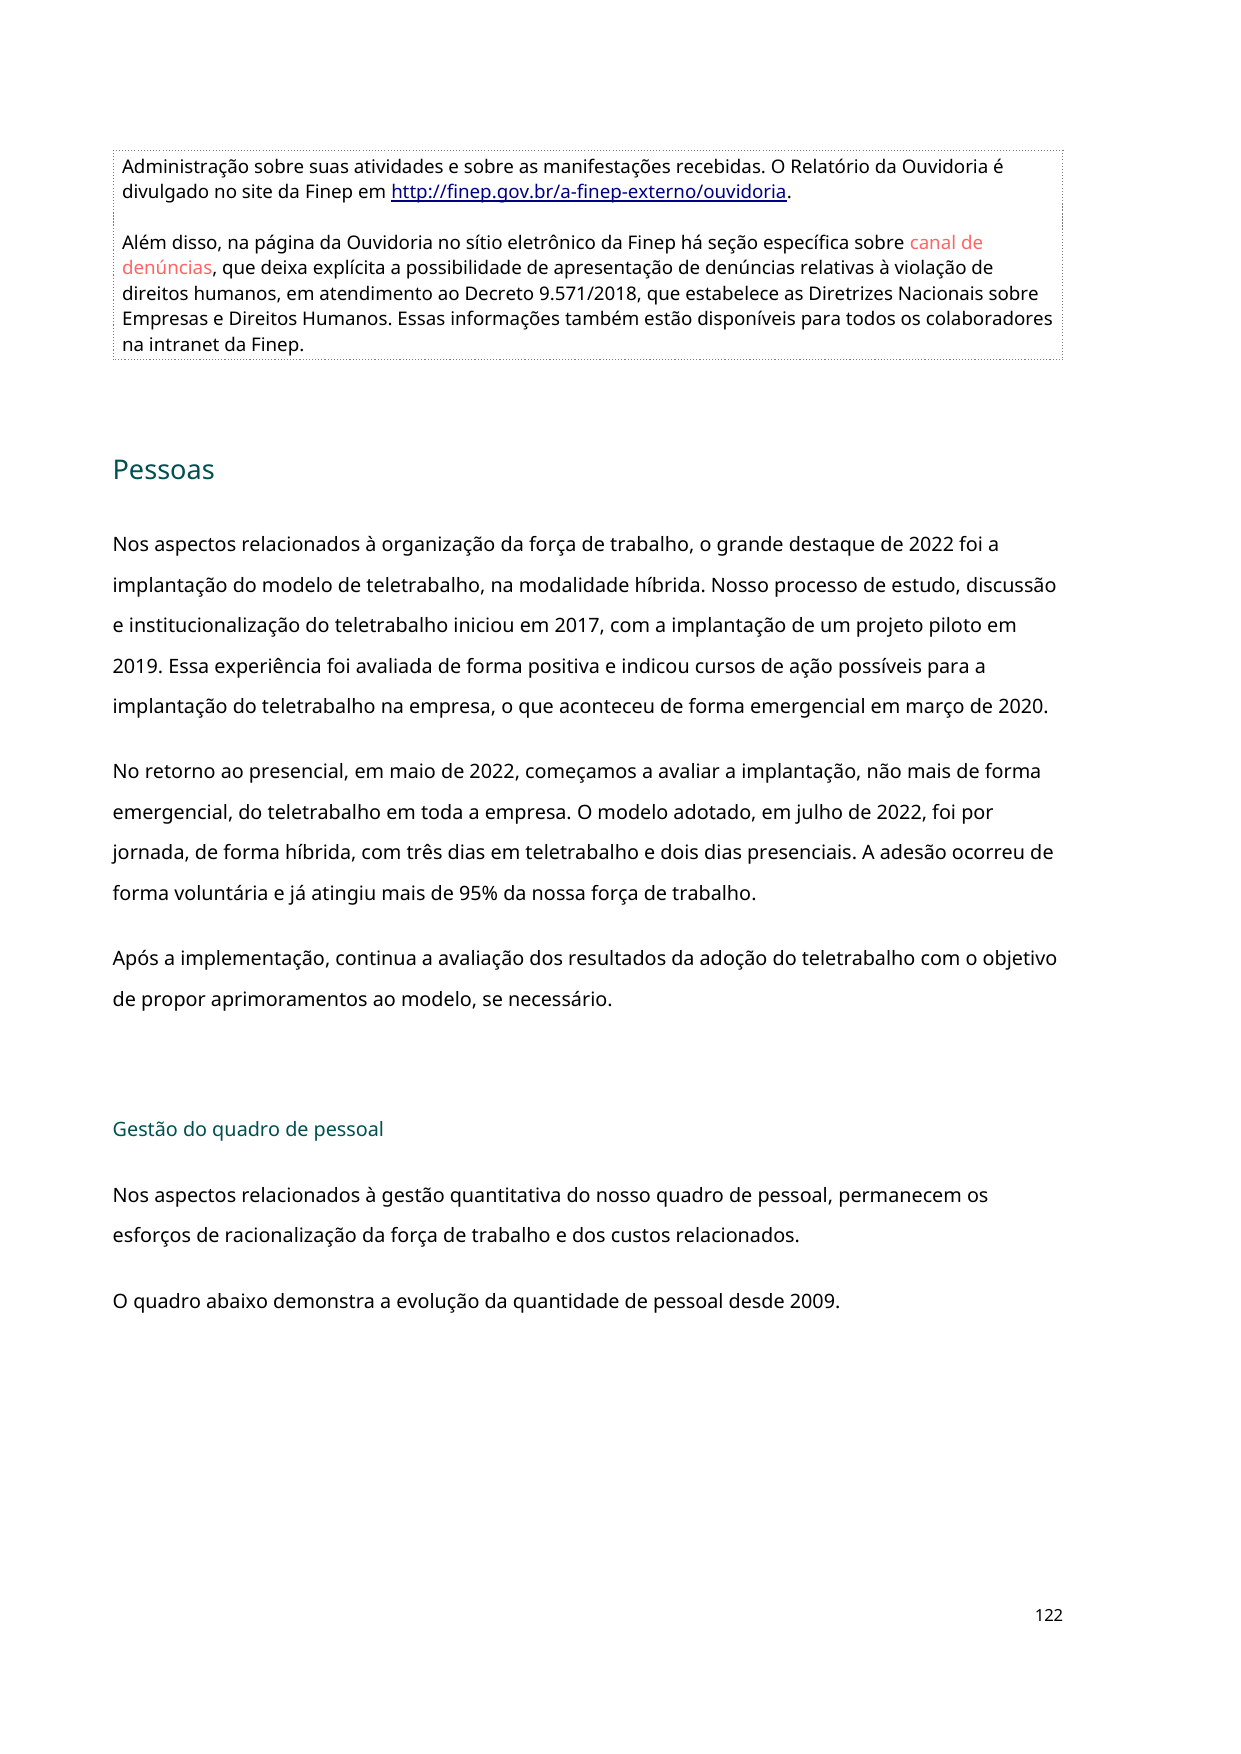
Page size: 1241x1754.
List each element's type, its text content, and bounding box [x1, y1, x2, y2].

text Nos aspectos relacionados à gestão quantitativa do nosso quadro de pessoal, permanecem os esforços de racionalização da força de trabalho e dos custos relacionados. [112, 1181, 1063, 1248]
text O quadro abaixo demonstra a evolução da quantidade de pessoal desde 2009. [112, 1287, 1063, 1314]
text Nos aspectos relacionados à organização da força de trabalho, o grande destaque de 2022 foi a implantação do modelo de teletrabalho, na modalidade híbrida. Nosso processo de estudo, discussão e institucionalização do teletrabalho iniciou em 2017, com a implantação de um projeto piloto em 2019. Essa experiência foi avaliada de forma positiva e indicou cursos de ação possíveis para a implantação do teletrabalho na empresa, o que aconteceu de forma emergencial em março de 2020. [112, 531, 1063, 719]
text Após a implementação, continua a avaliação dos resultados da adoção do teletrabalho com o objetivo de propor aprimoramentos ao modelo, se necessário. [112, 944, 1063, 1012]
text Além disso, na página da Ouvidoria no sítio eletrônico da Finep há seção específica sobre canal de denúncias, que deixa explícita a possibilidade de apresentação de denúncias relativas à violação de direitos humanos, em atendimento ao Decreto 9.571/2018, que estabelece as Diretrizes Nacionais sobre Empresas e Direitos Humanos. Essas informações também estão disponíveis para todos os colaboradores na intranet da Finep. [112, 226, 1063, 360]
text Administração sobre suas atividades e sobre as manifestações recebidas. O Relatório da Ouvidoria é divulgado no site da Finep em http://finep.gov.br/a-finep-externo/ouvidoria. [112, 150, 1063, 204]
subtitle Pessoas [112, 450, 1063, 487]
text No retorno ao presencial, em maio de 2022, começamos a avaliar a implantação, não mais de forma emergencial, do teletrabalho em toda a empresa. O modelo adotado, em julho de 2022, foi por jornada, de forma híbrida, com três dias em teletrabalho e dois dias presenciais. A adesão ocorreu de forma voluntária e já atingiu mais de 95% da nossa força de trabalho. [112, 758, 1063, 906]
text Gestão do quadro de pessoal [112, 1116, 1063, 1143]
